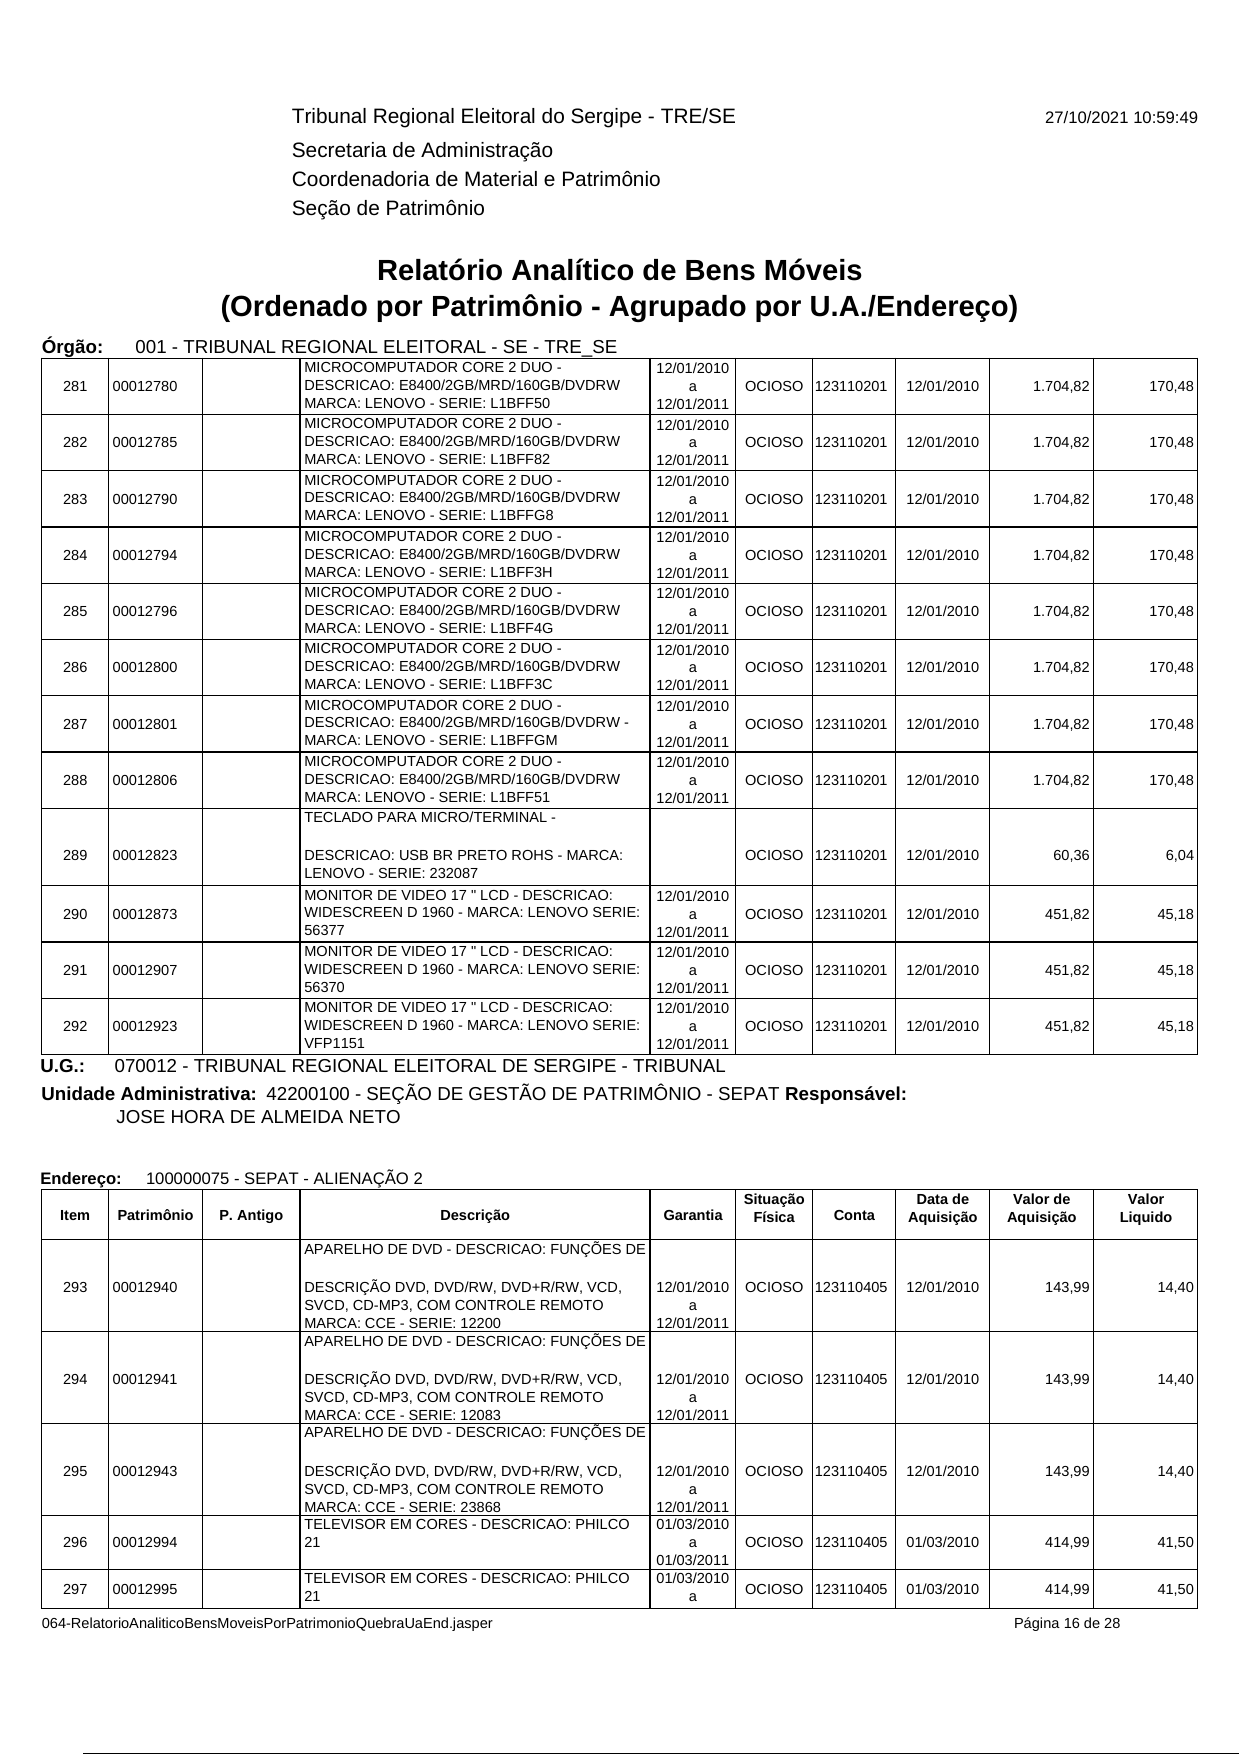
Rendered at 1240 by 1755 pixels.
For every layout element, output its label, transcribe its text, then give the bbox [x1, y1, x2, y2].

table_cell 12/01/2010 [896, 1371, 989, 1423]
table_cell 123110201 [813, 640, 895, 695]
text Unidade Administrativa: 42200100 - SEÇÃO DE GESTÃO DE PATRIMÔNIO - SEPAT Responsável: JOSE HORA DE ALMEIDA NETO [41, 1082, 935, 1127]
table_cell 00012994 [109, 1516, 202, 1569]
table_cell OCIOSO [736, 696, 812, 751]
table_cell [203, 943, 299, 998]
table_cell OCIOSO [736, 999, 812, 1054]
table_cell 00012823 [109, 847, 202, 885]
table_cell MICROCOMPUTADOR CORE 2 DUO - DESCRICAO: E8400/2GB/MRD/160GB/DVDRW MARCA: LENOVO - SERIE: L1BFF51 [301, 753, 649, 808]
table_cell [990, 809, 1093, 847]
table_header Descrição [301, 1190, 649, 1239]
table_header Patrimônio [109, 1190, 202, 1239]
table_cell 00012785 [109, 415, 202, 470]
table_cell 12/01/2010 [896, 471, 989, 526]
table_cell [203, 1371, 299, 1423]
table_cell 12/01/2010 a 12/01/2011 [651, 415, 735, 470]
table_cell 297 [42, 1570, 108, 1608]
table_cell [651, 1332, 735, 1371]
table_cell OCIOSO [736, 886, 812, 941]
table_cell 123110201 [813, 584, 895, 639]
table_cell [42, 809, 108, 847]
table_cell 14,40 [1094, 1463, 1197, 1515]
table_cell APARELHO DE DVD - DESCRICAO: FUNÇÕES DE [301, 1424, 649, 1462]
table_cell 123110201 [813, 943, 895, 998]
table_cell 123110201 [813, 471, 895, 526]
table_cell 00012995 [109, 1570, 202, 1608]
table_cell MONITOR DE VIDEO 17 " LCD - DESCRICAO: WIDESCREEN D 1960 - MARCA: LENOVO SERIE: VFP1151 [301, 999, 649, 1054]
table_cell 292 [42, 999, 108, 1054]
table_cell 1.704,82 [990, 753, 1093, 808]
table_cell 12/01/2010 a 12/01/2011 [651, 528, 735, 583]
table_cell 00012940 [109, 1279, 202, 1331]
table_cell 12/01/2010 [896, 1463, 989, 1515]
table_cell [736, 1240, 812, 1279]
table_cell [990, 1332, 1093, 1371]
table_cell 41,50 [1094, 1516, 1197, 1569]
table_header Valor Liquido [1094, 1190, 1197, 1239]
table_cell OCIOSO [736, 943, 812, 998]
table_cell 12/01/2010 a 12/01/2011 [651, 584, 735, 639]
table_cell DESCRIÇÃO DVD, DVD/RW, DVD+R/RW, VCD, SVCD, CD-MP3, COM CONTROLE REMOTO MARCA: CCE - SERIE: 12083 [301, 1371, 649, 1423]
table_cell [203, 1516, 299, 1569]
table_cell 12/01/2010 a 12/01/2011 [651, 1279, 735, 1331]
table_cell 293 [42, 1279, 108, 1331]
table_cell DESCRICAO: USB BR PRETO ROHS - MARCA: LENOVO - SERIE: 232087 [301, 847, 649, 885]
table_cell OCIOSO [736, 584, 812, 639]
table_cell [109, 1332, 202, 1371]
table_cell [896, 1424, 989, 1462]
table_cell 1.704,82 [990, 584, 1093, 639]
table_cell 00012943 [109, 1463, 202, 1515]
table_cell 295 [42, 1463, 108, 1515]
table_cell MICROCOMPUTADOR CORE 2 DUO - DESCRICAO: E8400/2GB/MRD/160GB/DVDRW - MARCA: LENOVO - SERIE: L1BFFGM [301, 696, 649, 751]
table_cell [1094, 1240, 1197, 1279]
table_cell 01/03/2010 [896, 1516, 989, 1569]
table_cell MICROCOMPUTADOR CORE 2 DUO - DESCRICAO: E8400/2GB/MRD/160GB/DVDRW MARCA: LENOVO - SERIE: L1BFF3H [301, 528, 649, 583]
table_cell OCIOSO [736, 528, 812, 583]
table_cell OCIOSO [736, 1371, 812, 1423]
table_cell [203, 584, 299, 639]
table_cell [1094, 1332, 1197, 1371]
table_cell [736, 1332, 812, 1371]
table_cell 01/03/2010 [896, 1570, 989, 1608]
table_cell OCIOSO [736, 359, 812, 414]
table_cell [203, 640, 299, 695]
table_cell 60,36 [990, 847, 1093, 885]
table_cell 285 [42, 584, 108, 639]
table_cell OCIOSO [736, 753, 812, 808]
table_cell 1.704,82 [990, 359, 1093, 414]
table_cell [813, 809, 895, 847]
table_cell TELEVISOR EM CORES - DESCRICAO: PHILCO 21 [301, 1516, 649, 1569]
table_cell MONITOR DE VIDEO 17 " LCD - DESCRICAO: WIDESCREEN D 1960 - MARCA: LENOVO SERIE: 56370 [301, 943, 649, 998]
table_cell [651, 1240, 735, 1279]
table_cell 12/01/2010 a 12/01/2011 [651, 886, 735, 941]
table_header Valor de Aquisição [990, 1190, 1093, 1239]
table_cell 12/01/2010 a 12/01/2011 [651, 943, 735, 998]
table_cell 00012907 [109, 943, 202, 998]
table_cell 294 [42, 1371, 108, 1423]
table_cell [651, 1424, 735, 1462]
table_cell 289 [42, 847, 108, 885]
table_cell 12/01/2010 [896, 943, 989, 998]
table_cell 281 [42, 359, 108, 414]
table_cell MICROCOMPUTADOR CORE 2 DUO - DESCRICAO: E8400/2GB/MRD/160GB/DVDRW MARCA: LENOVO - SERIE: L1BFF50 [301, 359, 649, 414]
table_cell 123110201 [813, 415, 895, 470]
table_cell [1094, 809, 1197, 847]
table_cell 01/03/2010 a 01/03/2011 [651, 1516, 735, 1569]
table_cell 123110201 [813, 696, 895, 751]
table_cell 45,18 [1094, 943, 1197, 998]
table_cell MICROCOMPUTADOR CORE 2 DUO - DESCRICAO: E8400/2GB/MRD/160GB/DVDRW MARCA: LENOVO - SERIE: L1BFF3C [301, 640, 649, 695]
table_cell 45,18 [1094, 999, 1197, 1054]
table_cell APARELHO DE DVD - DESCRICAO: FUNÇÕES DE [301, 1240, 649, 1279]
table_cell [203, 753, 299, 808]
table_cell [203, 696, 299, 751]
table_cell 12/01/2010 [896, 696, 989, 751]
table_cell [203, 415, 299, 470]
table_cell 170,48 [1094, 753, 1197, 808]
table_cell 282 [42, 415, 108, 470]
table_cell 12/01/2010 a 12/01/2011 [651, 359, 735, 414]
table_cell 451,82 [990, 943, 1093, 998]
table_cell [203, 886, 299, 941]
table_cell TECLADO PARA MICRO/TERMINAL - [301, 809, 649, 847]
table_cell 6,04 [1094, 847, 1197, 885]
table_header Item [42, 1190, 108, 1239]
table_cell [42, 1424, 108, 1462]
table_cell OCIOSO [736, 847, 812, 885]
table_cell 170,48 [1094, 359, 1197, 414]
table_cell 12/01/2010 a 12/01/2011 [651, 1463, 735, 1515]
table_cell MICROCOMPUTADOR CORE 2 DUO - DESCRICAO: E8400/2GB/MRD/160GB/DVDRW MARCA: LENOVO - SERIE: L1BFFG8 [301, 471, 649, 526]
table_cell [203, 1279, 299, 1331]
table_cell [896, 1332, 989, 1371]
table_cell 170,48 [1094, 584, 1197, 639]
table_cell 451,82 [990, 999, 1093, 1054]
table_cell 123110405 [813, 1463, 895, 1515]
table_header Garantia [651, 1190, 735, 1239]
table_cell 123110201 [813, 528, 895, 583]
table_cell 296 [42, 1516, 108, 1569]
table_cell 170,48 [1094, 640, 1197, 695]
table_cell 00012794 [109, 528, 202, 583]
table_cell [203, 809, 299, 847]
table_cell [990, 1240, 1093, 1279]
table_cell 00012806 [109, 753, 202, 808]
table_cell 290 [42, 886, 108, 941]
table_cell [203, 999, 299, 1054]
table_cell 123110201 [813, 753, 895, 808]
table_cell DESCRIÇÃO DVD, DVD/RW, DVD+R/RW, VCD, SVCD, CD-MP3, COM CONTROLE REMOTO MARCA: CCE - SERIE: 12200 [301, 1279, 649, 1331]
table_cell [813, 1240, 895, 1279]
table_cell 00012800 [109, 640, 202, 695]
table_cell 00012801 [109, 696, 202, 751]
table_cell [109, 1424, 202, 1462]
table_cell 12/01/2010 a 12/01/2011 [651, 753, 735, 808]
table_cell 00012873 [109, 886, 202, 941]
table_cell 283 [42, 471, 108, 526]
table_cell 170,48 [1094, 415, 1197, 470]
table_cell 143,99 [990, 1371, 1093, 1423]
table_cell [109, 809, 202, 847]
table_cell [203, 359, 299, 414]
table_cell 143,99 [990, 1279, 1093, 1331]
table_cell [42, 1332, 108, 1371]
table_cell 414,99 [990, 1516, 1093, 1569]
table_cell [203, 1424, 299, 1462]
table_cell 00012796 [109, 584, 202, 639]
table_cell 123110405 [813, 1279, 895, 1331]
table_cell 12/01/2010 a 12/01/2011 [651, 1371, 735, 1423]
table_cell 170,48 [1094, 696, 1197, 751]
table_cell [203, 528, 299, 583]
table_cell 00012923 [109, 999, 202, 1054]
table_cell 12/01/2010 a 12/01/2011 [651, 640, 735, 695]
table_cell 123110201 [813, 359, 895, 414]
table_cell 123110405 [813, 1371, 895, 1423]
text Endereço: 100000075 - SEPAT - ALIENAÇÃO 2 [40, 1169, 1089, 1188]
table_cell [203, 1570, 299, 1608]
table_cell [813, 1332, 895, 1371]
table_cell OCIOSO [736, 1516, 812, 1569]
table_cell [109, 1240, 202, 1279]
table_cell 12/01/2010 [896, 640, 989, 695]
table_cell [990, 1424, 1093, 1462]
table_cell [42, 1240, 108, 1279]
table_cell [813, 1424, 895, 1462]
table_cell 1.704,82 [990, 640, 1093, 695]
table_cell OCIOSO [736, 415, 812, 470]
table_cell 143,99 [990, 1463, 1093, 1515]
table_cell TELEVISOR EM CORES - DESCRICAO: PHILCO 21 [301, 1570, 649, 1608]
table_cell 12/01/2010 [896, 415, 989, 470]
table_cell 284 [42, 528, 108, 583]
table_cell 12/01/2010 a 12/01/2011 [651, 696, 735, 751]
table_cell 12/01/2010 [896, 359, 989, 414]
table_cell 1.704,82 [990, 528, 1093, 583]
table_cell [203, 1240, 299, 1279]
table_cell APARELHO DE DVD - DESCRICAO: FUNÇÕES DE [301, 1332, 649, 1371]
table_cell [203, 847, 299, 885]
table_cell [203, 471, 299, 526]
table_cell 12/01/2010 [896, 528, 989, 583]
table_cell 1.704,82 [990, 471, 1093, 526]
table_header Conta [813, 1190, 895, 1239]
table_cell 414,99 [990, 1570, 1093, 1608]
table_cell OCIOSO [736, 1570, 812, 1608]
table_cell [203, 1463, 299, 1515]
table_cell OCIOSO [736, 1279, 812, 1331]
table_cell 45,18 [1094, 886, 1197, 941]
table_cell 12/01/2010 [896, 584, 989, 639]
table_cell 123110405 [813, 1570, 895, 1608]
table_cell 123110201 [813, 886, 895, 941]
table_cell MICROCOMPUTADOR CORE 2 DUO - DESCRICAO: E8400/2GB/MRD/160GB/DVDRW MARCA: LENOVO - SERIE: L1BFF4G [301, 584, 649, 639]
table_cell 12/01/2010 a 12/01/2011 [651, 471, 735, 526]
table_cell [1094, 1424, 1197, 1462]
table_cell [651, 847, 735, 885]
table_cell 01/03/2010 a [651, 1570, 735, 1608]
table_cell [736, 1424, 812, 1462]
table_cell 123110201 [813, 999, 895, 1054]
table_header Situação Física [736, 1190, 812, 1239]
table_cell MICROCOMPUTADOR CORE 2 DUO - DESCRICAO: E8400/2GB/MRD/160GB/DVDRW MARCA: LENOVO - SERIE: L1BFF82 [301, 415, 649, 470]
table_cell 14,40 [1094, 1371, 1197, 1423]
table_cell [651, 809, 735, 847]
table_cell [736, 809, 812, 847]
table_cell [896, 809, 989, 847]
table_cell 41,50 [1094, 1570, 1197, 1608]
table_cell 1.704,82 [990, 415, 1093, 470]
table_cell [896, 1240, 989, 1279]
table_cell 12/01/2010 [896, 847, 989, 885]
table_cell 291 [42, 943, 108, 998]
table_cell 00012780 [109, 359, 202, 414]
table_cell OCIOSO [736, 1463, 812, 1515]
table_cell [203, 1332, 299, 1371]
table_cell 14,40 [1094, 1279, 1197, 1331]
table_cell 12/01/2010 [896, 999, 989, 1054]
table_cell 12/01/2010 a 12/01/2011 [651, 999, 735, 1054]
table_cell 170,48 [1094, 471, 1197, 526]
table_cell 12/01/2010 [896, 1279, 989, 1331]
table_cell 123110201 [813, 847, 895, 885]
table_cell 1.704,82 [990, 696, 1093, 751]
table_cell 00012941 [109, 1371, 202, 1423]
text U.G.: 070012 - TRIBUNAL REGIONAL ELEITORAL DE SERGIPE - TRIBUNAL [40, 1055, 1089, 1077]
table_cell 00012790 [109, 471, 202, 526]
table_cell 12/01/2010 [896, 886, 989, 941]
table_cell MONITOR DE VIDEO 17 " LCD - DESCRICAO: WIDESCREEN D 1960 - MARCA: LENOVO SERIE: 56377 [301, 886, 649, 941]
table_cell 170,48 [1094, 528, 1197, 583]
table_header P. Antigo [203, 1190, 299, 1239]
table_cell 12/01/2010 [896, 753, 989, 808]
table_cell 288 [42, 753, 108, 808]
table_cell 451,82 [990, 886, 1093, 941]
table_cell 286 [42, 640, 108, 695]
table_cell OCIOSO [736, 471, 812, 526]
table_cell DESCRIÇÃO DVD, DVD/RW, DVD+R/RW, VCD, SVCD, CD-MP3, COM CONTROLE REMOTO MARCA: CCE - SERIE: 23868 [301, 1463, 649, 1515]
table_header Data de Aquisição [896, 1190, 989, 1239]
table_cell OCIOSO [736, 640, 812, 695]
table_cell 123110405 [813, 1516, 895, 1569]
table_cell 287 [42, 696, 108, 751]
